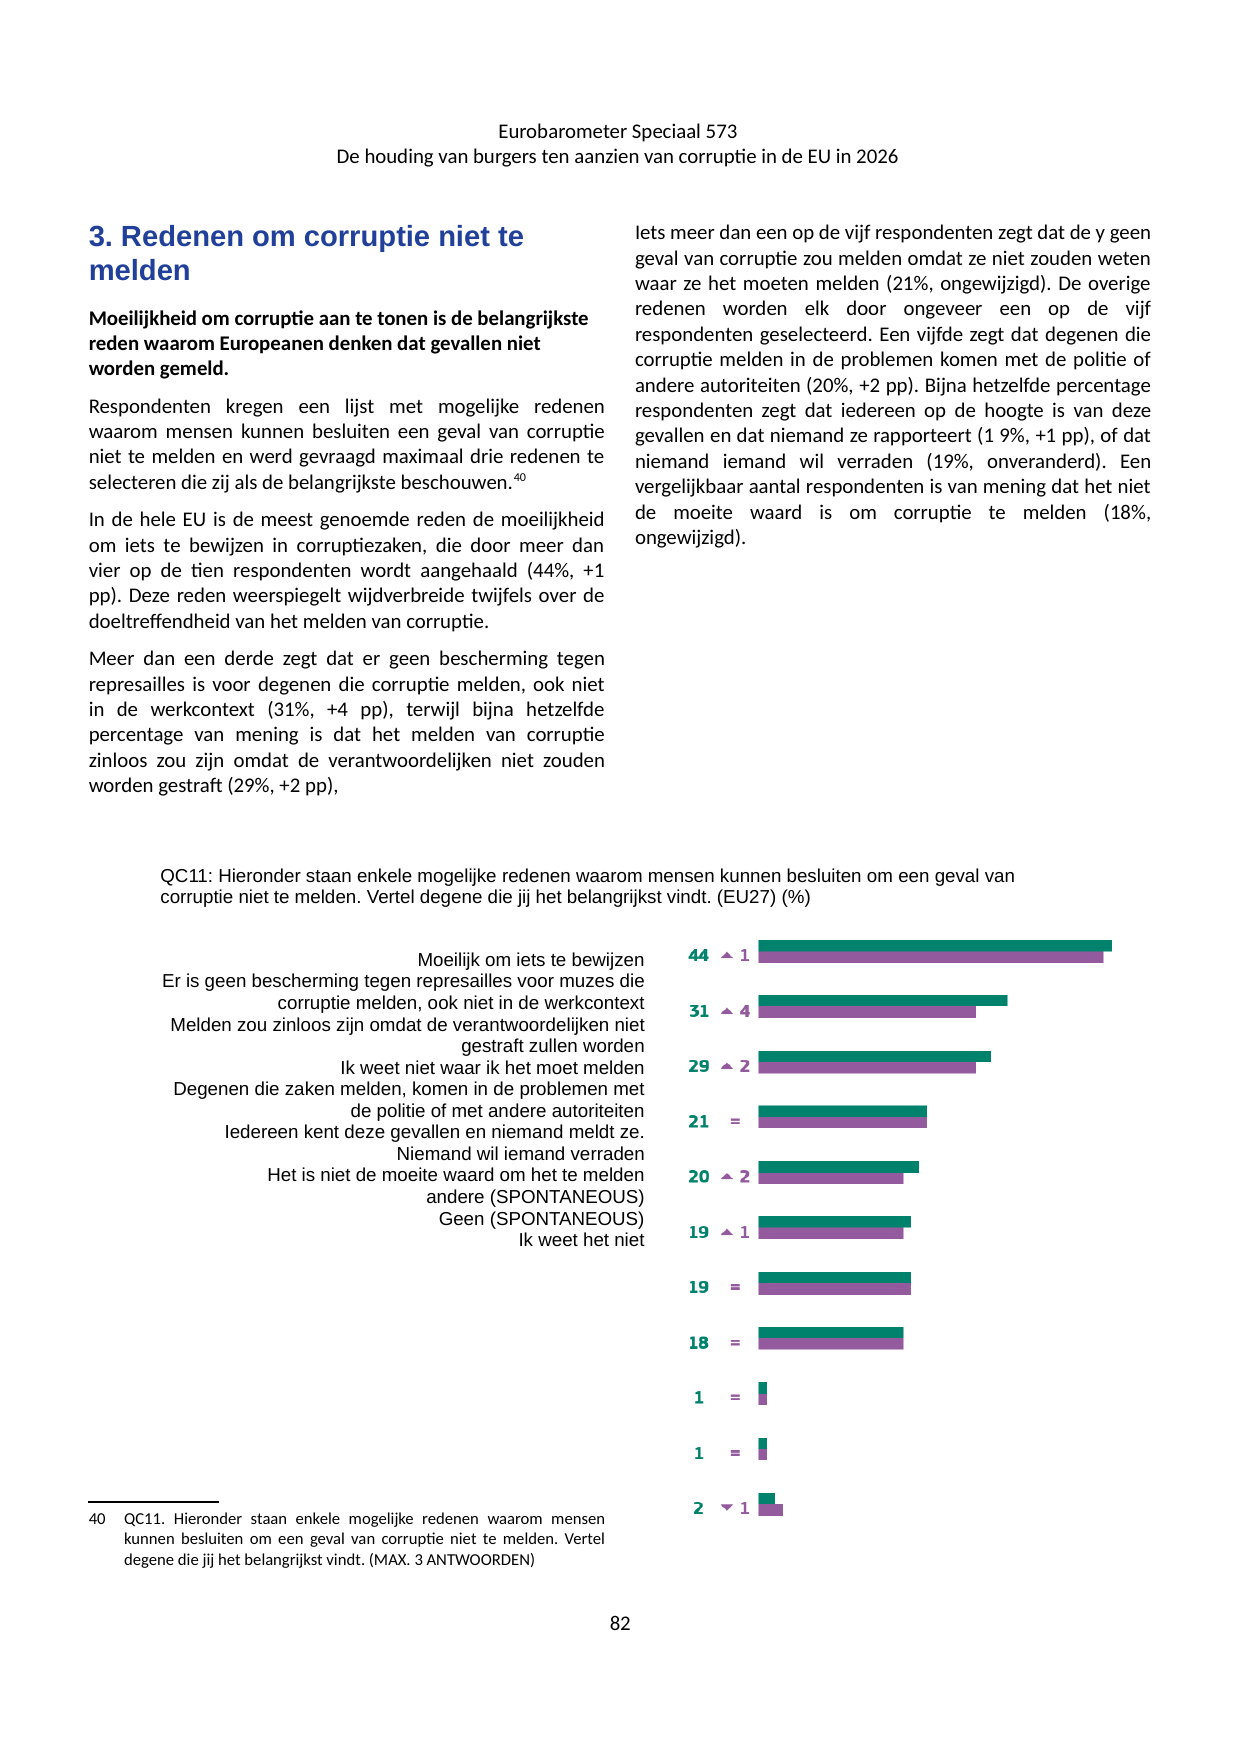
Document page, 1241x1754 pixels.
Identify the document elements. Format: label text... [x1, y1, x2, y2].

text In de hele EU is de meest genoemde reden de moeilijkheid om iets te bewijzen in corruptiezaken, die door meer dan vier op de tien respondenten wordt aangehaald (44%, +1 pp). Deze reden weerspiegelt wijdverbreide twijfels over de doeltreffendheid van het melden van corruptie. [88, 506, 605, 633]
subtitle 3. Redenen om corruptie niet te melden [88, 219, 605, 286]
text Iets meer dan een op de vijf respondenten zegt dat de y geen geval van corruptie zou melden omdat ze niet zouden weten waar ze het moeten melden (21%, ongewijzigd). De overige redenen worden elk door ongeveer een op de vijf respondenten geselecteerd. Een vijfde zegt dat degenen die corruptie melden in de problemen komen met de politie of andere autoriteiten (20%, +2 pp). Bijna hetzelfde percentage respondenten zegt dat iedereen op de hoogte is van deze gevallen en dat niemand ze rapporteert (1 9%, +1 pp), of dat niemand iemand wil verraden (19%, onveranderd). Een vergelijkbaar aantal respondenten is van mening dat het niet de moeite waard is om corruptie te melden (18%, ongewijzigd). [635, 219, 1152, 550]
text Moeilijkheid om corruptie aan te tonen is de belangrijkste reden waarom Europeanen denken dat gevallen niet worden gemeld. [88, 305, 605, 381]
text Meer dan een derde zegt dat er geen bescherming tegen represailles is voor degenen die corruptie melden, ook niet in de werkcontext (31%, +4 pp), terwijl bijna hetzelfde percentage van mening is dat het melden van corruptie zinloos zou zijn omdat de verantwoordelijken niet zouden worden gestraft (29%, +2 pp), [88, 645, 605, 798]
text QC11. Hieronder staan enkele mogelijke redenen waarom mensen kunnen besluiten om een geval van corruptie niet te melden. Vertel degene die jij het belangrijkst vindt. (MAX. 3 ANTWOORDEN) [88, 1508, 605, 1569]
picture [681, 929, 1126, 1526]
text Respondenten kregen een lijst met mogelijke redenen waarom mensen kunnen besluiten een geval van corruptie niet te melden en werd gevraagd maximaal drie redenen te selecteren die zij als de belangrijkste beschouwen. [88, 393, 605, 494]
